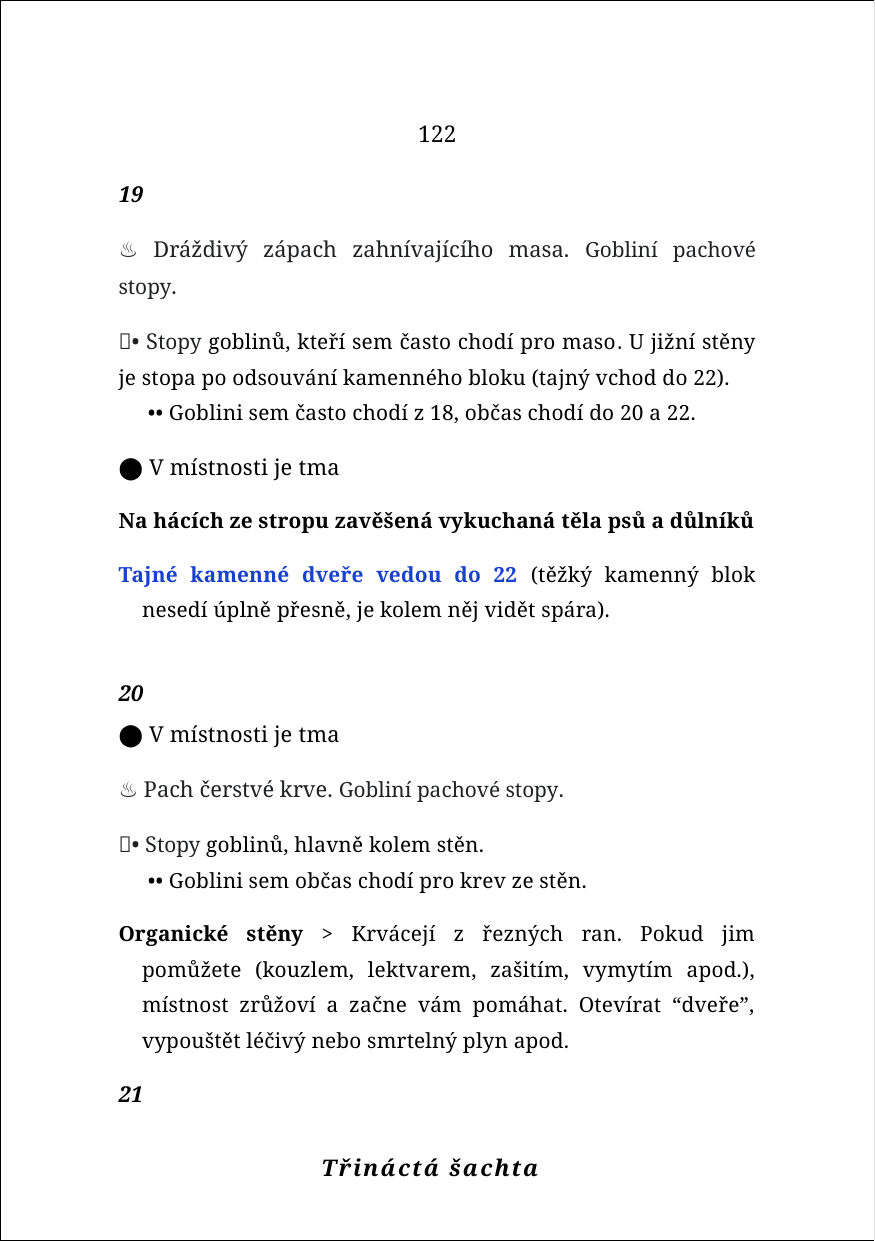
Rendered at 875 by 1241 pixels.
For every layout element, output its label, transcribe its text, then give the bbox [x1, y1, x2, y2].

text Tajné kamenné dveře vedou do 22 (těžký kamenný blok nesedí úplně přesně, je kolem něj vidět spára). [118, 560, 756, 624]
text ♨ Dráždivý zápach zahnívajícího masa. Gobliní pachové stopy. [118, 234, 756, 301]
subtitle 20 [118, 678, 756, 708]
text 19 [118, 179, 756, 209]
text 👣• Stopy goblinů, hlavně kolem stěn. •• Goblini sem občas chodí pro krev ze stěn. [118, 829, 756, 894]
text 👣• Stopy goblinů, kteří sem často chodí pro maso. U jižní stěny je stopa po odsouvání kamenného bloku (tajný vchod do 22). •• Goblini sem často chodí z 18, občas chodí do 20 a 22. [118, 326, 756, 427]
text ⬤ V místnosti je tma [118, 719, 756, 749]
text ⬤ V místnosti je tma [118, 452, 756, 481]
text ♨ Pach čerstvé krve. Gobliní pachové stopy. [118, 774, 756, 804]
text Organické stěny > Krvácejí z řezných ran. Pokud jim pomůžete (kouzlem, lektvarem, zašitím, vymytím apod.), místnost zrůžoví a začne vám pomáhat. Otevírat “dveře”, vypouštět léčivý nebo smrtelný plyn apod. [118, 919, 756, 1054]
text 21 [118, 1079, 756, 1109]
text Na hácích ze stropu zavěšená vykuchaná těla psů a důlníků [118, 506, 756, 535]
